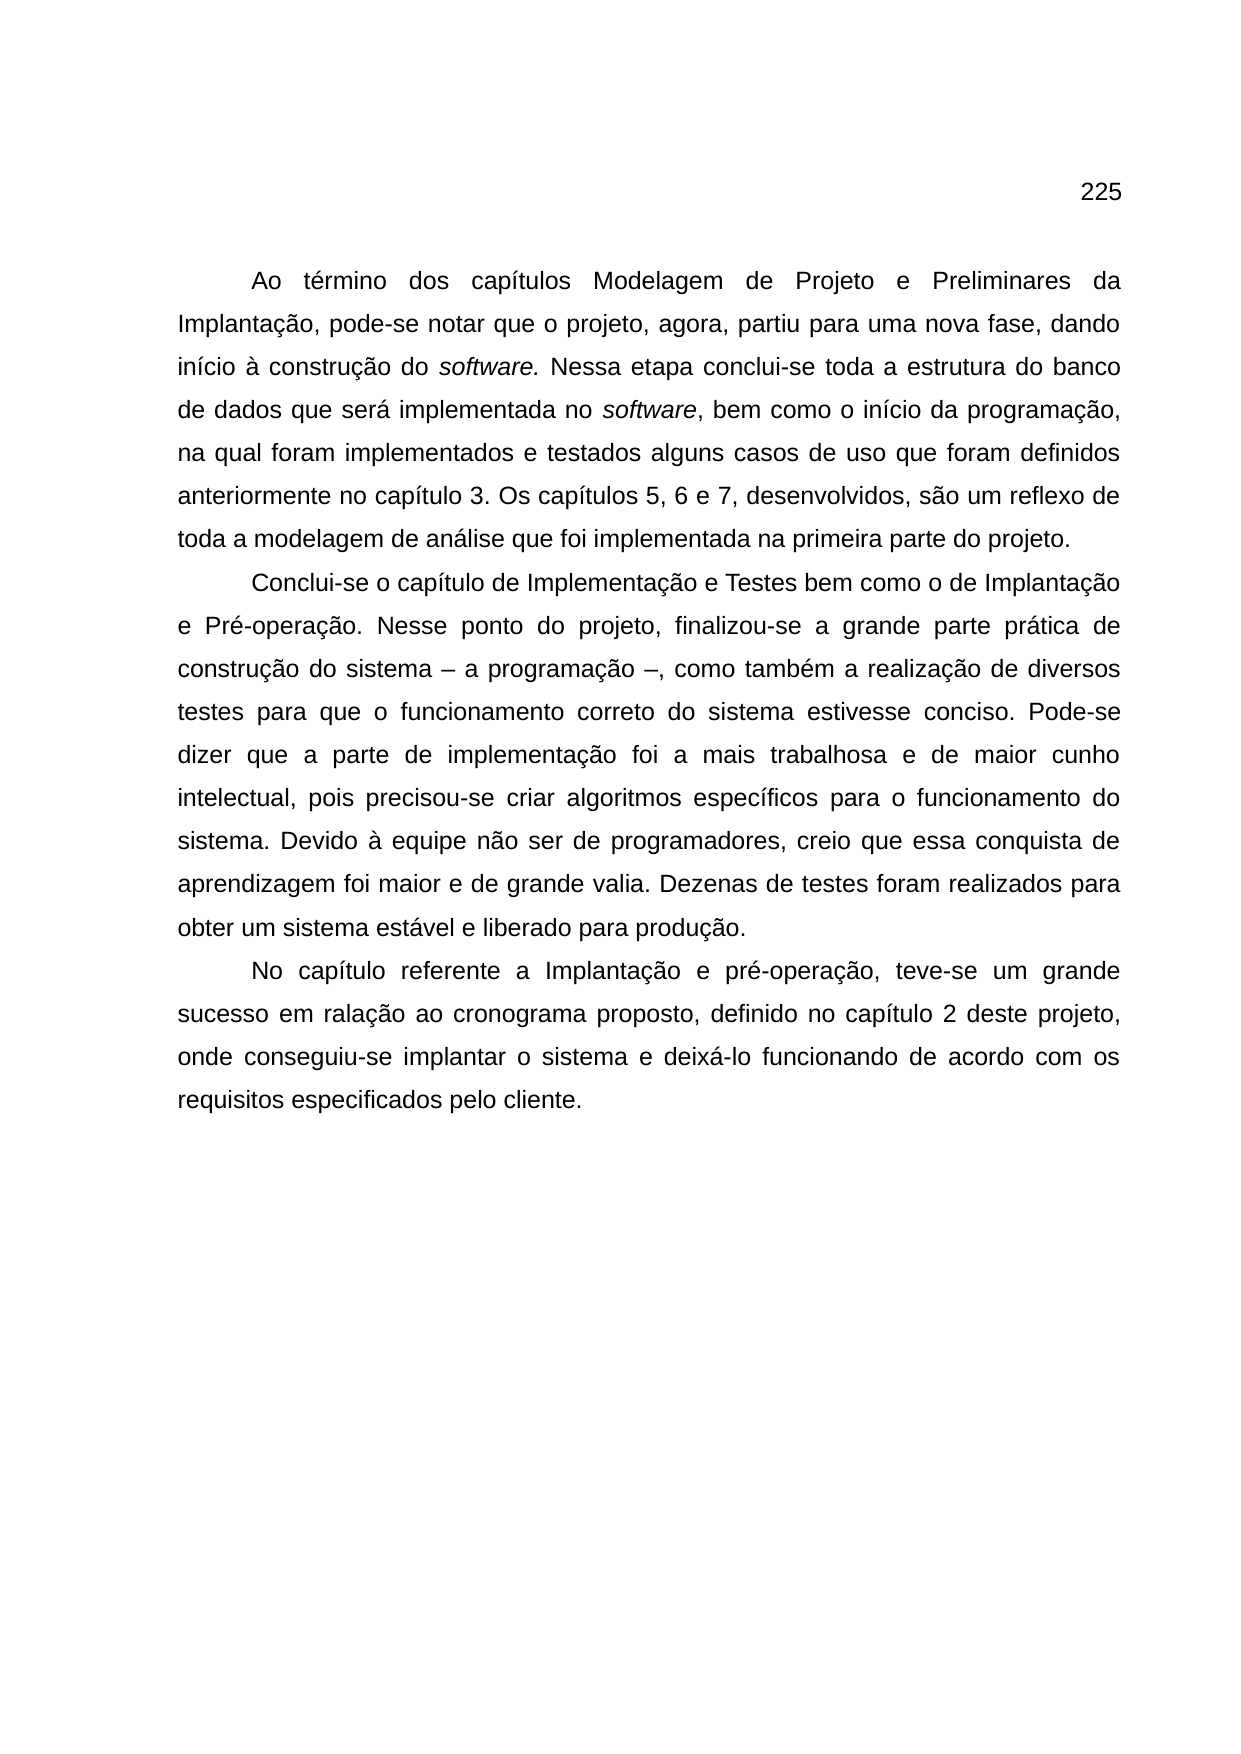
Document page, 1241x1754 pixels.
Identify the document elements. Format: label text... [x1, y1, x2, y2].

text Conclui-se o capítulo de Implementação e Testes bem como o de Implantação e Pré-operação. Nesse ponto do projeto, finalizou-se a grande parte prática de construção do sistema – a programação –, como também a realização de diversos testes para que o funcionamento correto do sistema estivesse conciso. Pode-se dizer que a parte de implementação foi a mais trabalhosa e de maior cunho intelectual, pois precisou-se criar algoritmos específicos para o funcionamento do sistema. Devido à equipe não ser de programadores, creio que essa conquista de aprendizagem foi maior e de grande valia. Dezenas de testes foram realizados para obter um sistema estável e liberado para produção. [177, 568, 1122, 941]
text No capítulo referente a Implantação e pré-operação, teve-se um grande sucesso em ralação ao cronograma proposto, definido no capítulo 2 deste projeto, onde conseguiu-se implantar o sistema e deixá-lo funcionando de acordo com os requisitos especificados pelo cliente. [177, 956, 1122, 1114]
text Ao término dos capítulos Modelagem de Projeto e Preliminares da Implantação, pode-se notar que o projeto, agora, partiu para uma nova fase, dando início à construção do software. Nessa etapa conclui-se toda a estrutura do banco de dados que será implementada no software, bem como o início da programação, na qual foram implementados e testados alguns casos de uso que foram definidos anteriormente no capítulo 3. Os capítulos 5, 6 e 7, desenvolvidos, são um reflexo de toda a modelagem de análise que foi implementada na primeira parte do projeto. [177, 266, 1122, 553]
